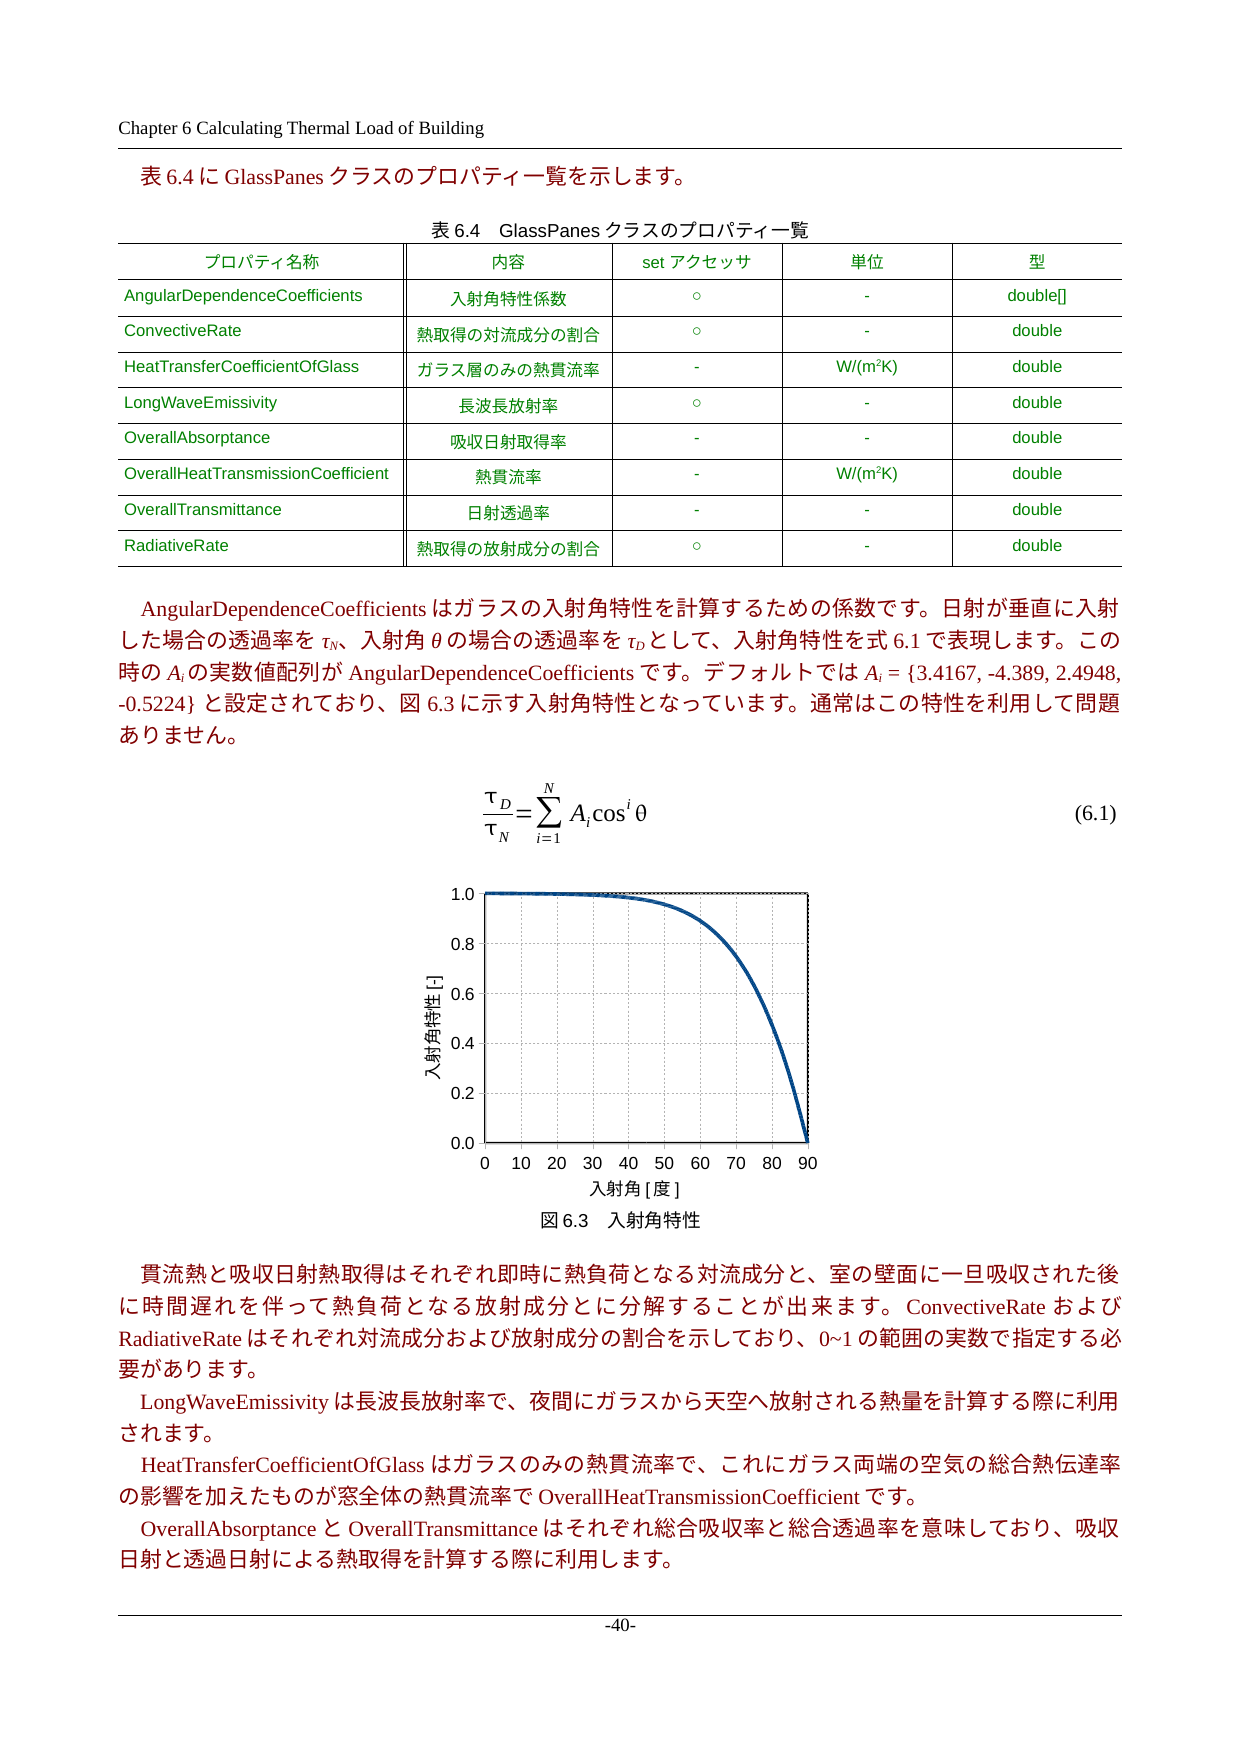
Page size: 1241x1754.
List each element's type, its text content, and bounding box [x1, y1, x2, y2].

table_cell 熱取得の対流成分の割合 [407, 317, 612, 352]
table_cell OverallTransmittance [118, 496, 403, 530]
text 表6.4にGlassPanesクラスのプロパティ一覧を示します。 [118, 159, 1122, 191]
table_cell ○ [613, 280, 782, 316]
table_cell double [953, 388, 1122, 423]
text HeatTransferCoefficientOfGlassはガラスのみの熱貫流率で、これにガラス両端の空気の総合熱伝達率の影響を加えたものが窓全体の熱貫流率でOverallHeatTransmissionCoefficientです。 [118, 1447, 1122, 1511]
table_cell double [953, 424, 1122, 459]
table_cell OverallAbsorptance [118, 424, 403, 459]
text OverallAbsorptanceとOverallTransmittanceはそれぞれ総合吸収率と総合透過率を意味しており、吸収日射と透過日射による熱取得を計算する際に利用します。 [118, 1511, 1122, 1574]
table_cell double [953, 496, 1122, 530]
table_header set アクセッサ [613, 244, 782, 279]
table_cell LongWaveEmissivity [118, 388, 403, 423]
text 貫流熱と吸収日射熱取得はそれぞれ即時に熱負荷となる対流成分と、室の壁面に一旦吸収された後に時間遅れを伴って熱負荷となる放射成分とに分解することが出来ます。ConvectiveRateおよびRadiativeRateはそれぞれ対流成分および放射成分の割合を示しており、0~1の範囲の実数で指定する必要があります。 [118, 1257, 1122, 1384]
table_cell double [953, 460, 1122, 494]
table_cell double [953, 353, 1122, 387]
text LongWaveEmissivityは長波長放射率で、夜間にガラスから天空へ放射される熱量を計算する際に利用されます。 [118, 1384, 1122, 1447]
table_cell W/(m2K) [783, 353, 952, 387]
table_cell - [783, 388, 952, 423]
table_header (6.1) [1010, 774, 1122, 853]
table_cell - [783, 280, 952, 316]
table_cell 熱取得の放射成分の割合 [407, 531, 612, 566]
table_cell 長波長放射率 [407, 388, 612, 423]
table_cell ○ [613, 531, 782, 566]
table_cell double[] [953, 280, 1122, 316]
table_cell ○ [613, 317, 782, 352]
table_cell RadiativeRate [118, 531, 403, 566]
table_cell 熱貫流率 [407, 460, 612, 494]
table_cell HeatTransferCoefficientOfGlass [118, 353, 403, 387]
table_cell ○ [613, 388, 782, 423]
table_header 単位 [783, 244, 952, 279]
table_cell - [783, 496, 952, 530]
table_cell - [613, 353, 782, 387]
text AngularDependenceCoefficientsはガラスの入射角特性を計算するための係数です。日射が垂直に入射した場合の透過率をτN、入射角θの場合の透過率をτDとして、入射角特性を式6.1で表現します。この時のAiの実数値配列がAngularDependenceCoefficientsです。デフォルトではAi = {3.4167, -4.389, 2.4948, -0.5224} と設定されており、図6.3に示す入射角特性となっています。通常はこの特性を利用して問題ありません。 [118, 591, 1122, 749]
table_cell - [783, 424, 952, 459]
table_cell 日射透過率 [407, 496, 612, 530]
text 表6.4 GlassPanesクラスのプロパティ一覧 [118, 215, 1122, 242]
table_cell AngularDependenceCoefficients [118, 280, 403, 316]
table_cell - [613, 424, 782, 459]
table_cell ConvectiveRate [118, 317, 403, 352]
table_header プロパティ名称 [118, 244, 403, 279]
table_cell double [953, 531, 1122, 566]
text 図6.3 入射角特性 [414, 1206, 826, 1233]
table_cell OverallHeatTransmissionCoefficient [118, 460, 403, 494]
table_header 型 [953, 244, 1122, 279]
table_cell ガラス層のみの熱貫流率 [407, 353, 612, 387]
table_cell - [783, 531, 952, 566]
table_cell 吸収日射取得率 [407, 424, 612, 459]
table_header 内容 [407, 244, 612, 279]
table_cell - [613, 496, 782, 530]
table_cell - [613, 460, 782, 494]
table_cell - [783, 317, 952, 352]
table_cell 入射角特性係数 [407, 280, 612, 316]
table_cell double [953, 317, 1122, 352]
table_header [118, 774, 1010, 853]
table_cell W/(m2K) [783, 460, 952, 494]
